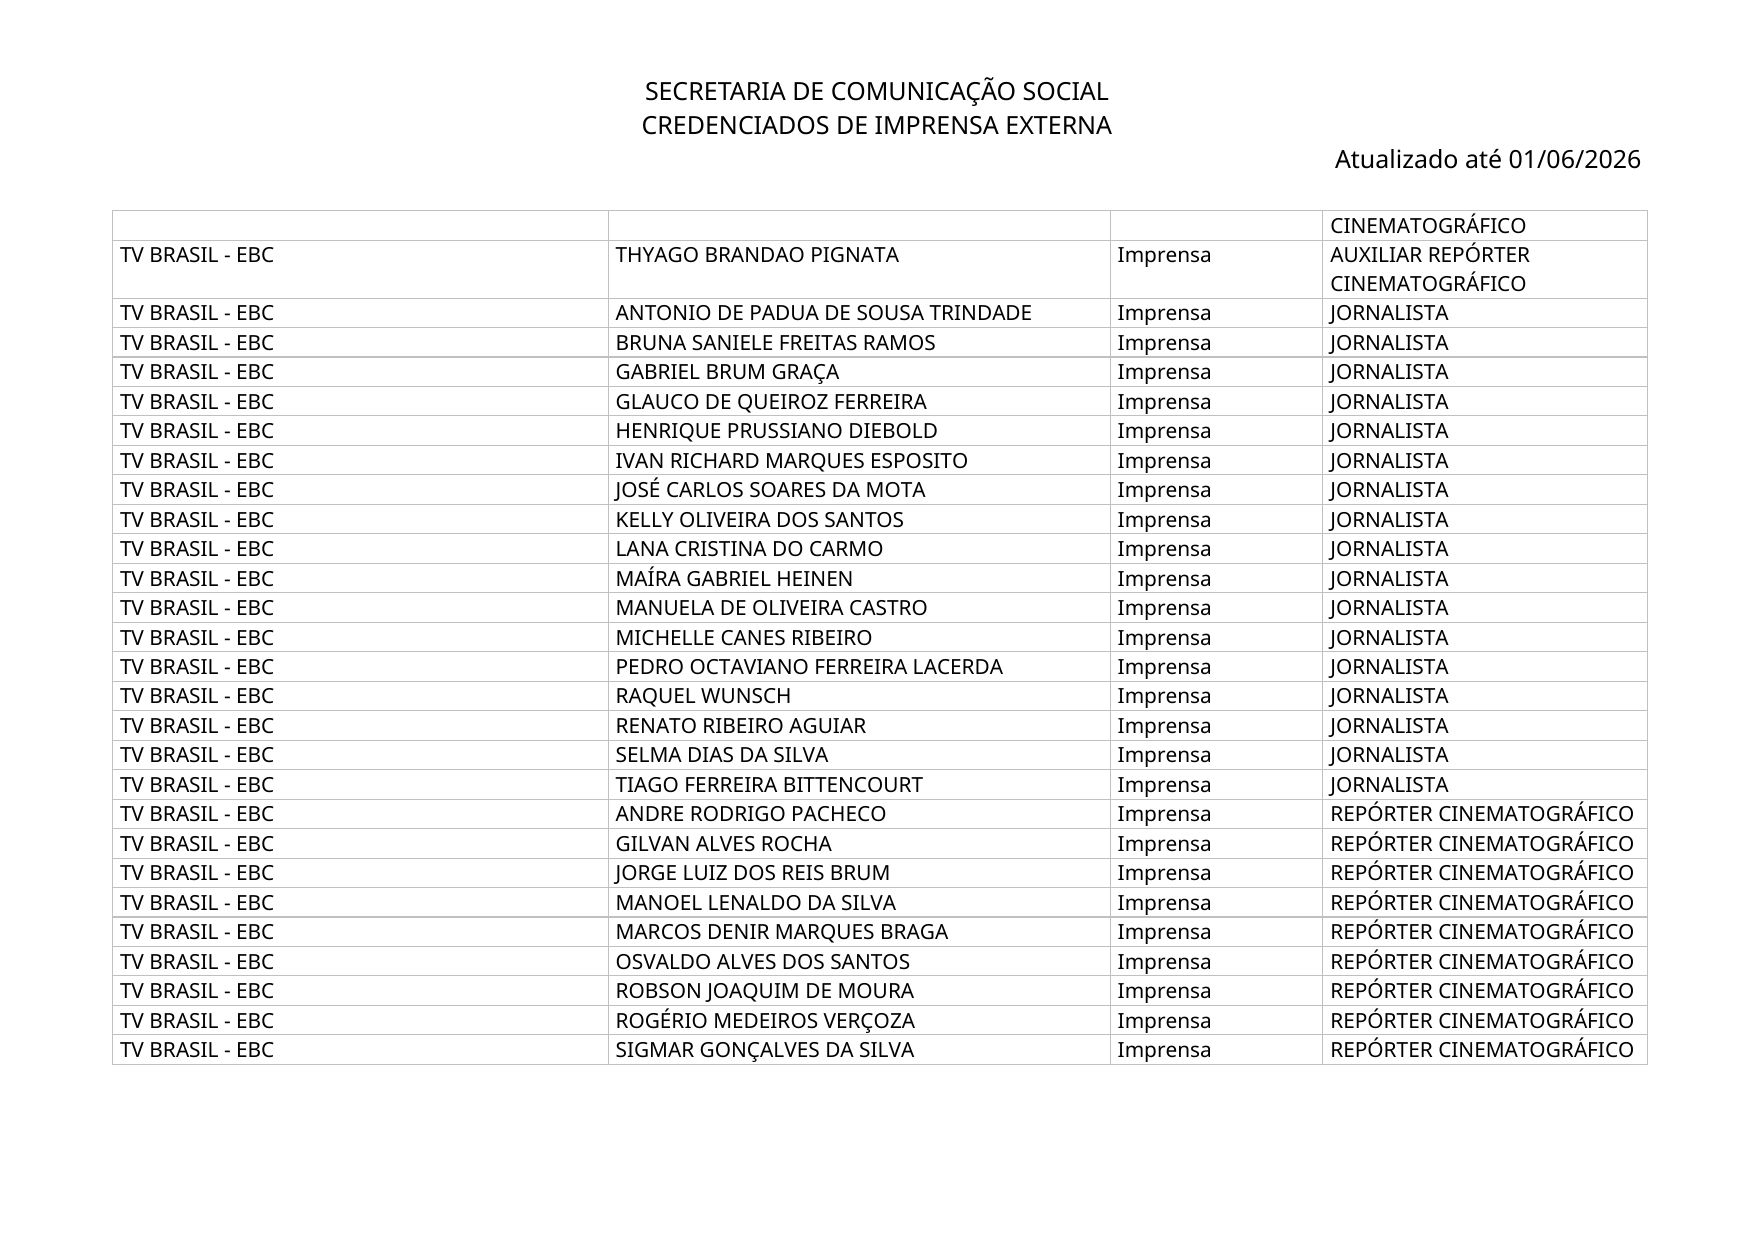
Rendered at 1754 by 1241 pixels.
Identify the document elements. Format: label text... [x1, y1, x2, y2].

table_cell Imprensa [1111, 652, 1322, 681]
table_cell JORNALISTA [1323, 652, 1647, 681]
table_cell RAQUEL WUNSCH [609, 682, 1110, 710]
table_cell OSVALDO ALVES DOS SANTOS [609, 947, 1110, 975]
table_cell REPÓRTER CINEMATOGRÁFICO [1323, 1035, 1647, 1064]
table_cell Imprensa [1111, 593, 1322, 622]
table_cell JORNALISTA [1323, 505, 1647, 533]
table_cell Imprensa [1111, 947, 1322, 975]
table_cell MICHELLE CANES RIBEIRO [609, 623, 1110, 651]
table_cell Imprensa [1111, 976, 1322, 1005]
table_cell Imprensa [1111, 358, 1322, 386]
table_cell Imprensa [1111, 682, 1322, 710]
table_cell Imprensa [1111, 241, 1322, 297]
table_cell Imprensa [1111, 888, 1322, 916]
table_cell [609, 211, 1110, 239]
table_cell REPÓRTER CINEMATOGRÁFICO [1323, 947, 1647, 975]
table_cell MARCOS DENIR MARQUES BRAGA [609, 918, 1110, 946]
table_cell TV BRASIL - EBC [113, 564, 608, 592]
table_cell AUXILIAR REPÓRTER CINEMATOGRÁFICO [1323, 241, 1647, 297]
table_cell THYAGO BRANDAO PIGNATA [609, 241, 1110, 297]
table_cell Imprensa [1111, 387, 1322, 415]
table_cell HENRIQUE PRUSSIANO DIEBOLD [609, 416, 1110, 445]
table_cell TV BRASIL - EBC [113, 475, 608, 504]
table_cell Imprensa [1111, 299, 1322, 327]
table_cell TV BRASIL - EBC [113, 652, 608, 681]
table_cell ROBSON JOAQUIM DE MOURA [609, 976, 1110, 1005]
table_cell TV BRASIL - EBC [113, 299, 608, 327]
table_cell TV BRASIL - EBC [113, 947, 608, 975]
table_cell TIAGO FERREIRA BITTENCOURT [609, 770, 1110, 798]
table_cell REPÓRTER CINEMATOGRÁFICO [1323, 829, 1647, 857]
table_cell Imprensa [1111, 829, 1322, 857]
table_cell JORNALISTA [1323, 358, 1647, 386]
table_cell BRUNA SANIELE FREITAS RAMOS [609, 328, 1110, 356]
table_cell REPÓRTER CINEMATOGRÁFICO [1323, 1006, 1647, 1034]
table_cell Imprensa [1111, 800, 1322, 828]
table_cell [113, 211, 608, 239]
table_cell GABRIEL BRUM GRAÇA [609, 358, 1110, 386]
table_cell Imprensa [1111, 623, 1322, 651]
table_cell Imprensa [1111, 416, 1322, 445]
table_cell JORNALISTA [1323, 387, 1647, 415]
table_cell JORGE LUIZ DOS REIS BRUM [609, 859, 1110, 887]
table_cell Imprensa [1111, 534, 1322, 563]
table_cell JORNALISTA [1323, 416, 1647, 445]
table_cell JORNALISTA [1323, 534, 1647, 563]
table_cell JORNALISTA [1323, 741, 1647, 769]
table_cell IVAN RICHARD MARQUES ESPOSITO [609, 446, 1110, 474]
table_cell REPÓRTER CINEMATOGRÁFICO [1323, 859, 1647, 887]
table_cell GLAUCO DE QUEIROZ FERREIRA [609, 387, 1110, 415]
table_cell TV BRASIL - EBC [113, 328, 608, 356]
table_cell SIGMAR GONÇALVES DA SILVA [609, 1035, 1110, 1064]
table_cell Imprensa [1111, 446, 1322, 474]
table_cell TV BRASIL - EBC [113, 711, 608, 739]
table_cell Imprensa [1111, 770, 1322, 798]
table_cell TV BRASIL - EBC [113, 741, 608, 769]
table_cell GILVAN ALVES ROCHA [609, 829, 1110, 857]
table_cell TV BRASIL - EBC [113, 416, 608, 445]
table_cell JORNALISTA [1323, 623, 1647, 651]
table_cell SELMA DIAS DA SILVA [609, 741, 1110, 769]
table_cell [1111, 211, 1322, 239]
table_cell TV BRASIL - EBC [113, 1006, 608, 1034]
table_cell Imprensa [1111, 564, 1322, 592]
table_cell TV BRASIL - EBC [113, 593, 608, 622]
table_cell KELLY OLIVEIRA DOS SANTOS [609, 505, 1110, 533]
table_cell JORNALISTA [1323, 770, 1647, 798]
table_cell REPÓRTER CINEMATOGRÁFICO [1323, 888, 1647, 916]
table_cell JORNALISTA [1323, 328, 1647, 356]
table_cell REPÓRTER CINEMATOGRÁFICO [1323, 976, 1647, 1005]
table_cell Imprensa [1111, 1035, 1322, 1064]
table_cell TV BRASIL - EBC [113, 358, 608, 386]
table_cell TV BRASIL - EBC [113, 918, 608, 946]
table_cell Imprensa [1111, 505, 1322, 533]
table_cell Imprensa [1111, 1006, 1322, 1034]
table_cell TV BRASIL - EBC [113, 446, 608, 474]
table_cell REPÓRTER CINEMATOGRÁFICO [1323, 918, 1647, 946]
table_cell RENATO RIBEIRO AGUIAR [609, 711, 1110, 739]
table_cell Imprensa [1111, 475, 1322, 504]
table_cell JORNALISTA [1323, 682, 1647, 710]
table_cell Imprensa [1111, 711, 1322, 739]
table_cell TV BRASIL - EBC [113, 682, 608, 710]
table_cell JORNALISTA [1323, 711, 1647, 739]
table_cell LANA CRISTINA DO CARMO [609, 534, 1110, 563]
table_cell Imprensa [1111, 918, 1322, 946]
table_cell TV BRASIL - EBC [113, 770, 608, 798]
table_cell TV BRASIL - EBC [113, 859, 608, 887]
table_cell TV BRASIL - EBC [113, 534, 608, 563]
table_cell ANTONIO DE PADUA DE SOUSA TRINDADE [609, 299, 1110, 327]
table_cell MANUELA DE OLIVEIRA CASTRO [609, 593, 1110, 622]
table_cell TV BRASIL - EBC [113, 976, 608, 1005]
table_cell PEDRO OCTAVIANO FERREIRA LACERDA [609, 652, 1110, 681]
table_cell JORNALISTA [1323, 475, 1647, 504]
table_cell MANOEL LENALDO DA SILVA [609, 888, 1110, 916]
table_cell TV BRASIL - EBC [113, 800, 608, 828]
table_cell JORNALISTA [1323, 446, 1647, 474]
table_cell TV BRASIL - EBC [113, 888, 608, 916]
table_cell TV BRASIL - EBC [113, 623, 608, 651]
table_cell JOSÉ CARLOS SOARES DA MOTA [609, 475, 1110, 504]
table_cell JORNALISTA [1323, 593, 1647, 622]
table_cell TV BRASIL - EBC [113, 387, 608, 415]
table_cell ANDRE RODRIGO PACHECO [609, 800, 1110, 828]
table_cell Imprensa [1111, 859, 1322, 887]
table_cell TV BRASIL - EBC [113, 1035, 608, 1064]
table_cell JORNALISTA [1323, 564, 1647, 592]
table_cell TV BRASIL - EBC [113, 505, 608, 533]
table_cell ROGÉRIO MEDEIROS VERÇOZA [609, 1006, 1110, 1034]
table_cell CINEMATOGRÁFICO [1323, 211, 1647, 239]
table_cell MAÍRA GABRIEL HEINEN [609, 564, 1110, 592]
table_cell Imprensa [1111, 328, 1322, 356]
table_cell REPÓRTER CINEMATOGRÁFICO [1323, 800, 1647, 828]
table_cell JORNALISTA [1323, 299, 1647, 327]
table_cell TV BRASIL - EBC [113, 241, 608, 297]
table_cell TV BRASIL - EBC [113, 829, 608, 857]
table_cell Imprensa [1111, 741, 1322, 769]
